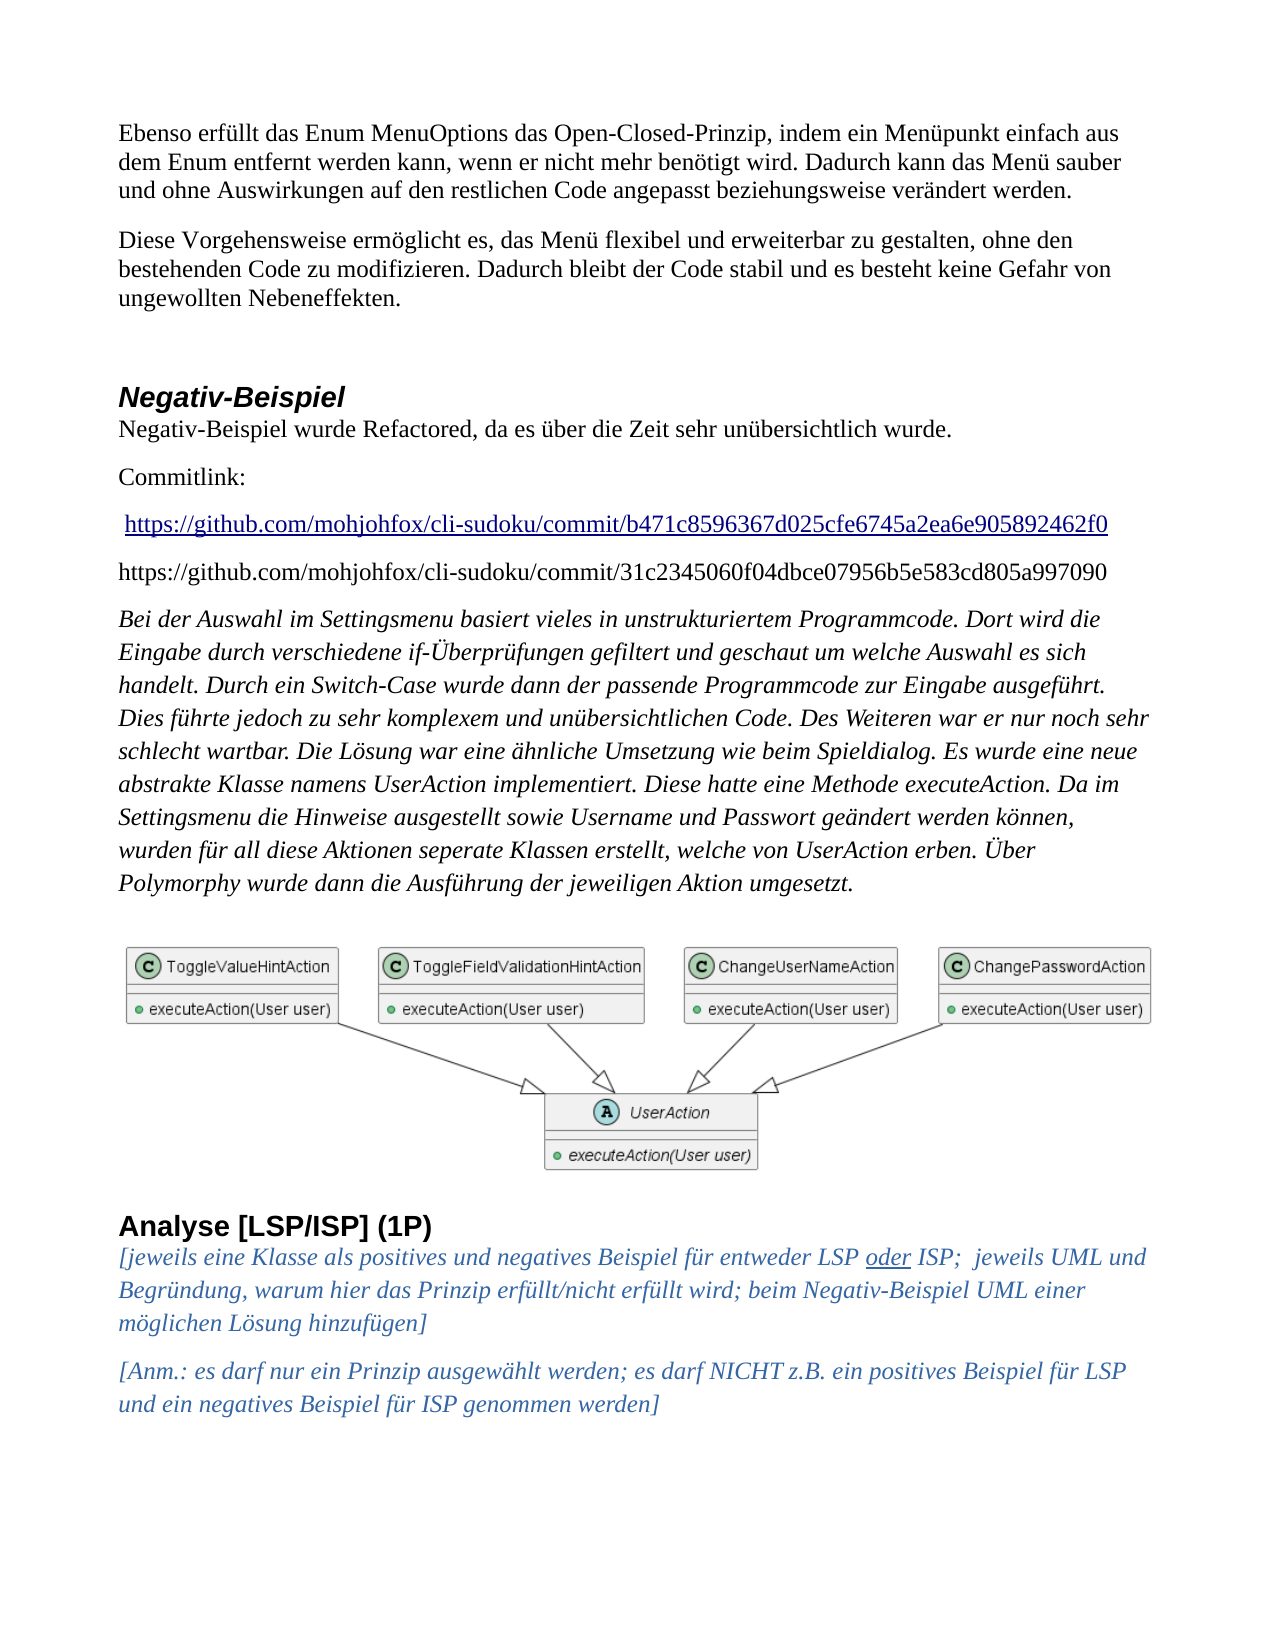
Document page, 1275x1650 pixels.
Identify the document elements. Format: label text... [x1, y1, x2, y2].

text Ebenso erfüllt das Enum MenuOptions das Open-Closed-Prinzip, indem ein Menüpunkt einfach aus dem Enum entfernt werden kann, wenn er nicht mehr benötigt wird. Dadurch kann das Menü sauber und ohne Auswirkungen auf den restlichen Code angepasst beziehungsweise verändert werden. [118, 118, 1157, 204]
text Negativ-Beispiel wurde Refactored, da es über die Zeit sehr unübersichtlich wurde. [118, 414, 1157, 443]
subtitle Negativ-Beispiel [118, 380, 1157, 414]
text [jeweils eine Klasse als positives und negatives Beispiel für entweder LSP oder ISP; jeweils UML und Begründung, warum hier das Prinzip erfüllt/nicht erfüllt wird; beim Negativ-Beispiel UML einer möglichen Lösung hinzufügen] [118, 1242, 1157, 1337]
text https://github.com/mohjohfox/cli-sudoku/commit/b471c8596367d025cfe6745a2ea6e905892462f0 [118, 509, 1157, 538]
text Diese Vorgehensweise ermöglicht es, das Menü flexibel und erweiterbar zu gestalten, ohne den bestehenden Code zu modifizieren. Dadurch bleibt der Code stabil und es besteht keine Gefahr von ungewollten Nebeneffekten. [118, 225, 1157, 311]
subtitle Analyse [LSP/ISP] (1P) [118, 1209, 1157, 1242]
text Bei der Auswahl im Settingsmenu basiert vieles in unstrukturiertem Programmcode. Dort wird die Eingabe durch verschiedene if-Überprüfungen gefiltert und geschaut um welche Auswahl es sich handelt. Durch ein Switch-Case wurde dann der passende Programmcode zur Eingabe ausgeführt. Dies führte jedoch zu sehr komplexem und unübersichtlichen Code. Des Weiteren war er nur noch sehr schlecht wartbar. Die Lösung war eine ähnliche Umsetzung wie beim Spieldialog. Es wurde eine neue abstrakte Klasse namens UserAction implementiert. Diese hatte eine Methode executeAction. Da im Settingsmenu die Hinweise ausgestellt sowie Username und Passwort geändert werden können, wurden für all diese Aktionen seperate Klassen erstellt, welche von UserAction erben. Über Polymorphy wurde dann die Ausführung der jeweiligen Aktion umgesetzt. [118, 604, 1157, 897]
text Commitlink: [118, 462, 1157, 490]
text [Anm.: es darf nur ein Prinzip ausgewählt werden; es darf NICHT z.B. ein positives Beispiel für LSP und ein negatives Beispiel für ISP genommen werden] [118, 1356, 1157, 1418]
text https://github.com/mohjohfox/cli-sudoku/commit/31c2345060f04dbce07956b5e583cd805a997090 [118, 557, 1157, 586]
